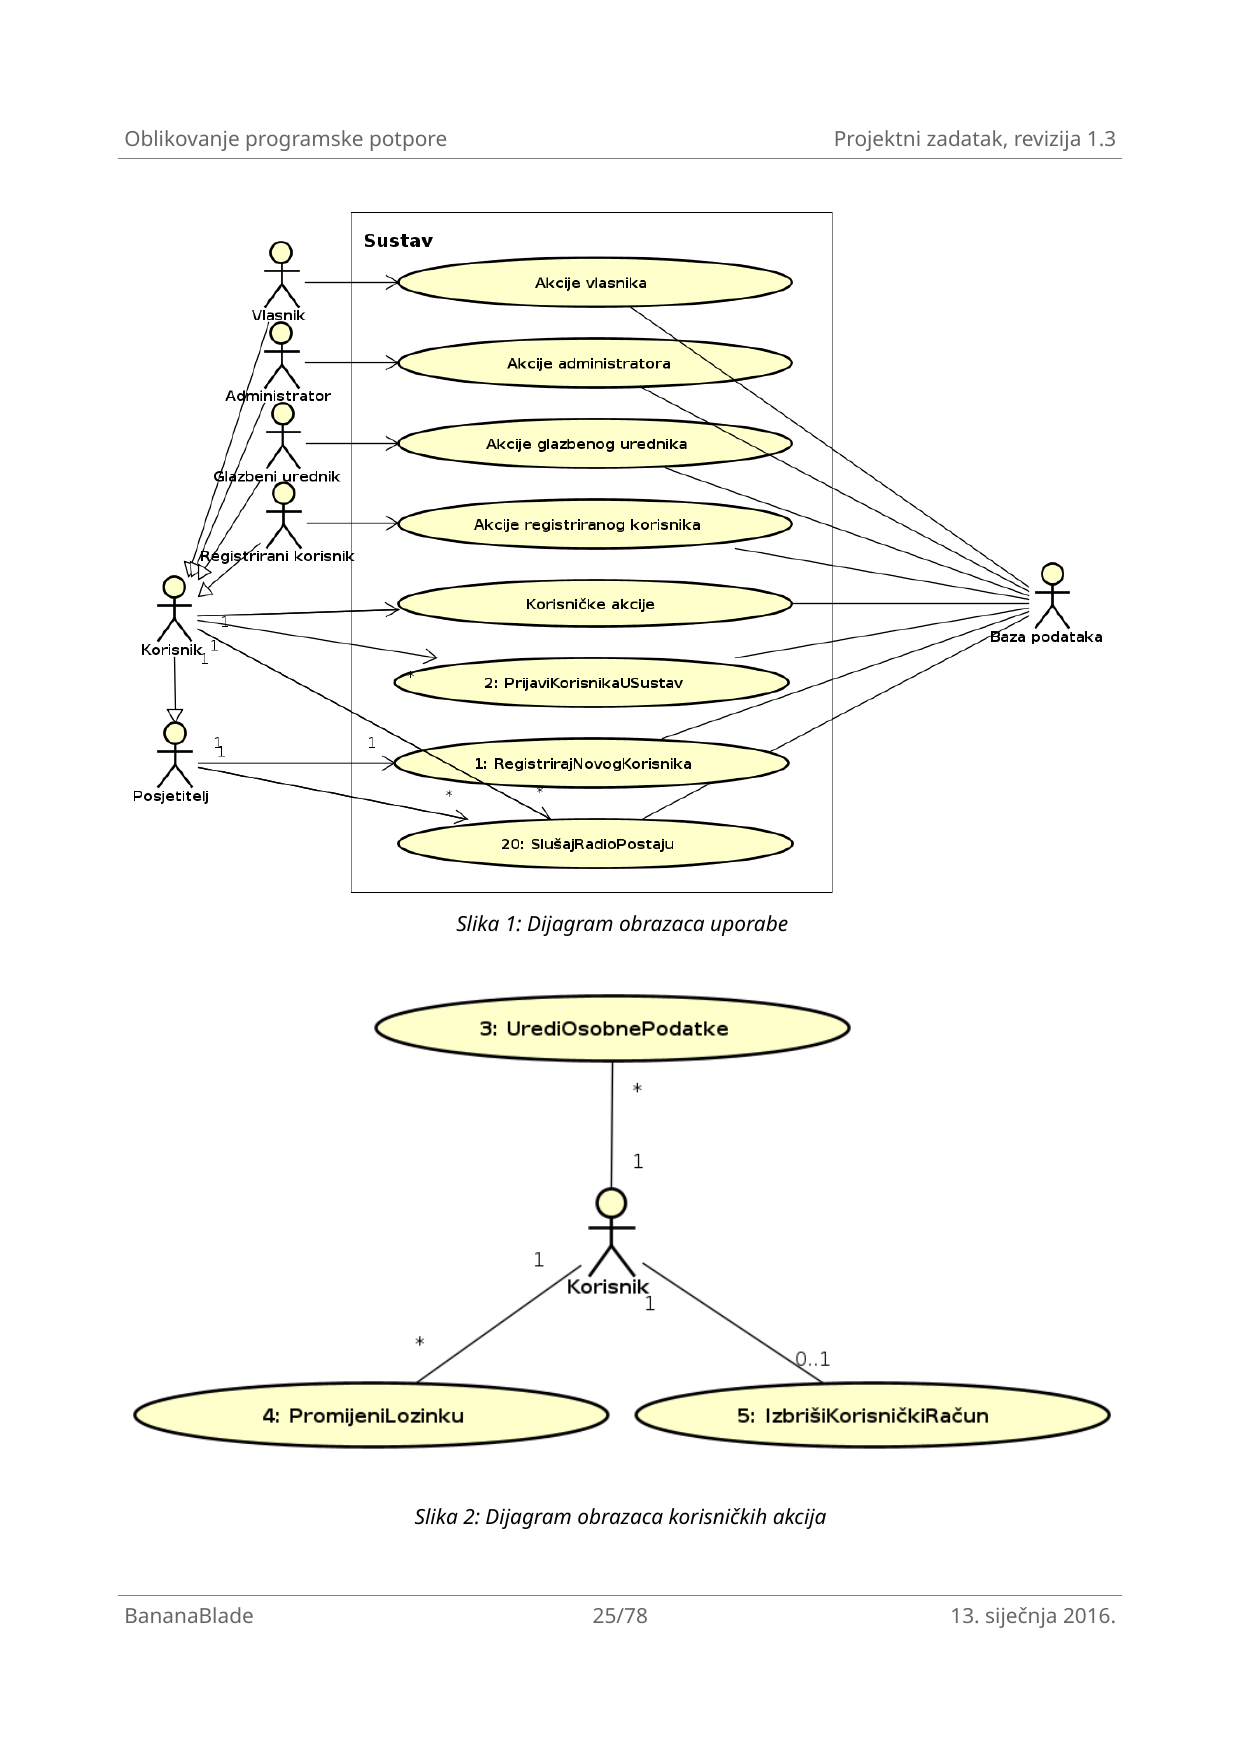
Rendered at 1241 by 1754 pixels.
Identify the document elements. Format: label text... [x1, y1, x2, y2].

text [120, 968, 1124, 981]
text Slika 2: Dijagram obrazaca korisničkih akcija [120, 1463, 1124, 1531]
picture [121, 200, 1126, 904]
picture [119, 981, 1124, 1463]
text Slika 1: Dijagram obrazaca uporabe [121, 904, 1125, 937]
